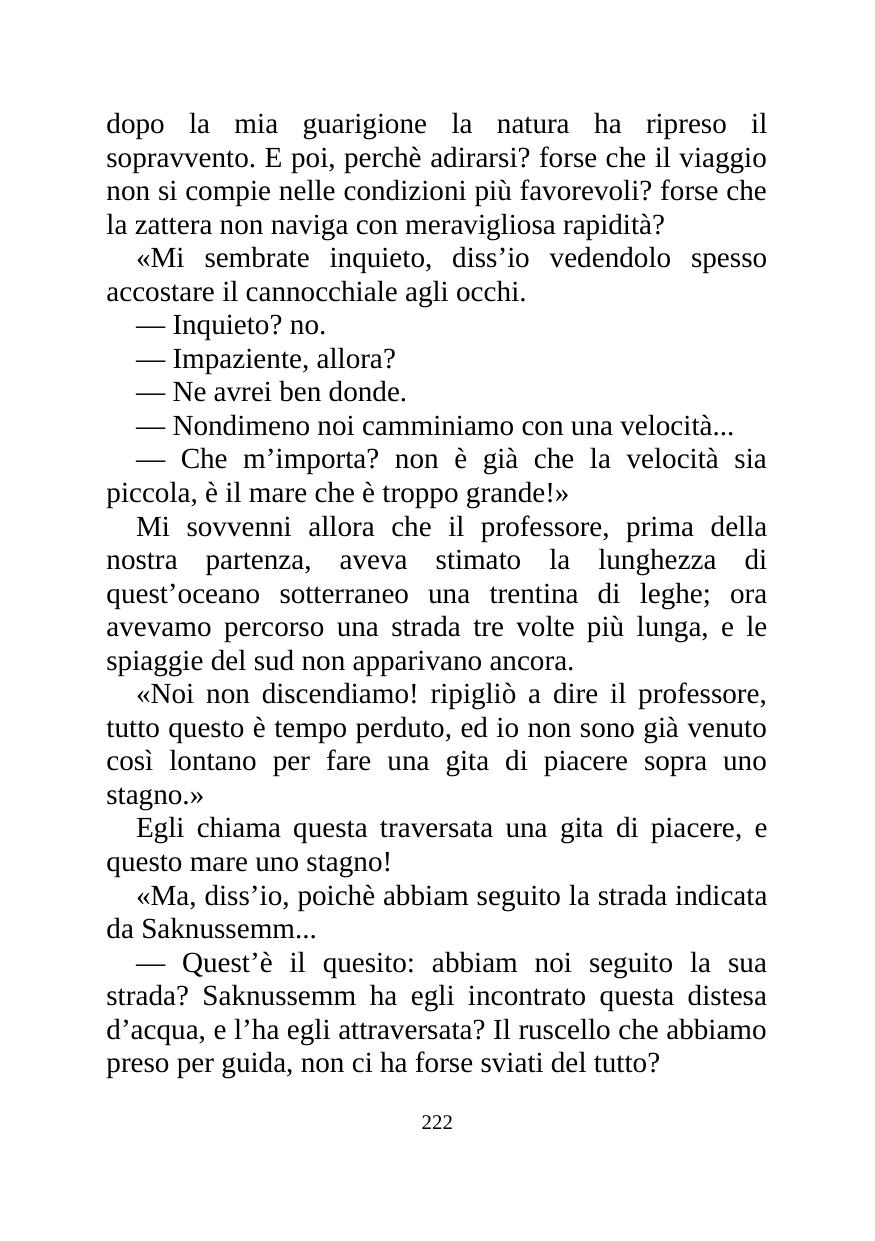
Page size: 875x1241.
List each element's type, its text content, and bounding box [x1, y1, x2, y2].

text — Quest’è il quesito: abbiam noi seguito la sua strada? Saknussemm ha egli incontrato questa distesa d’acqua, e l’ha egli attraversata? Il ruscello che abbiamo preso per guida, non ci ha forse sviati del tutto? [106, 945, 768, 1079]
text «Ma, diss’io, poichè abbiam seguito la strada indicata da Saknussemm... [106, 878, 768, 945]
text — Inquieto? no. [106, 307, 768, 341]
text — Nondimeno noi camminiamo con una velocità... [106, 408, 768, 442]
text dopo la mia guarigione la natura ha ripreso il sopravvento. E poi, perchè adirarsi? forse che il viaggio non si compie nelle condizioni più favorevoli? forse che la zattera non naviga con meravigliosa rapidità? [106, 106, 768, 240]
text — Che m’importa? non è già che la velocità sia piccola, è il mare che è troppo grande!» [106, 442, 768, 509]
text — Impaziente, allora? [106, 341, 768, 374]
text — Ne avrei ben donde. [106, 374, 768, 408]
text Egli chiama questa traversata una gita di piacere, e questo mare uno stagno! [106, 811, 768, 878]
text «Mi sembrate inquieto, diss’io vedendolo spesso accostare il cannocchiale agli occhi. [106, 240, 768, 307]
text «Noi non discendiamo! ripigliò a dire il professore, tutto questo è tempo perduto, ed io non sono già venuto così lontano per fare una gita di piacere sopra uno stagno.» [106, 676, 768, 811]
text Mi sovvenni allora che il professore, prima della nostra partenza, aveva stimato la lunghezza di quest’oceano sotterraneo una trentina di leghe; ora avevamo percorso una strada tre volte più lunga, e le spiaggie del sud non apparivano ancora. [106, 509, 768, 676]
